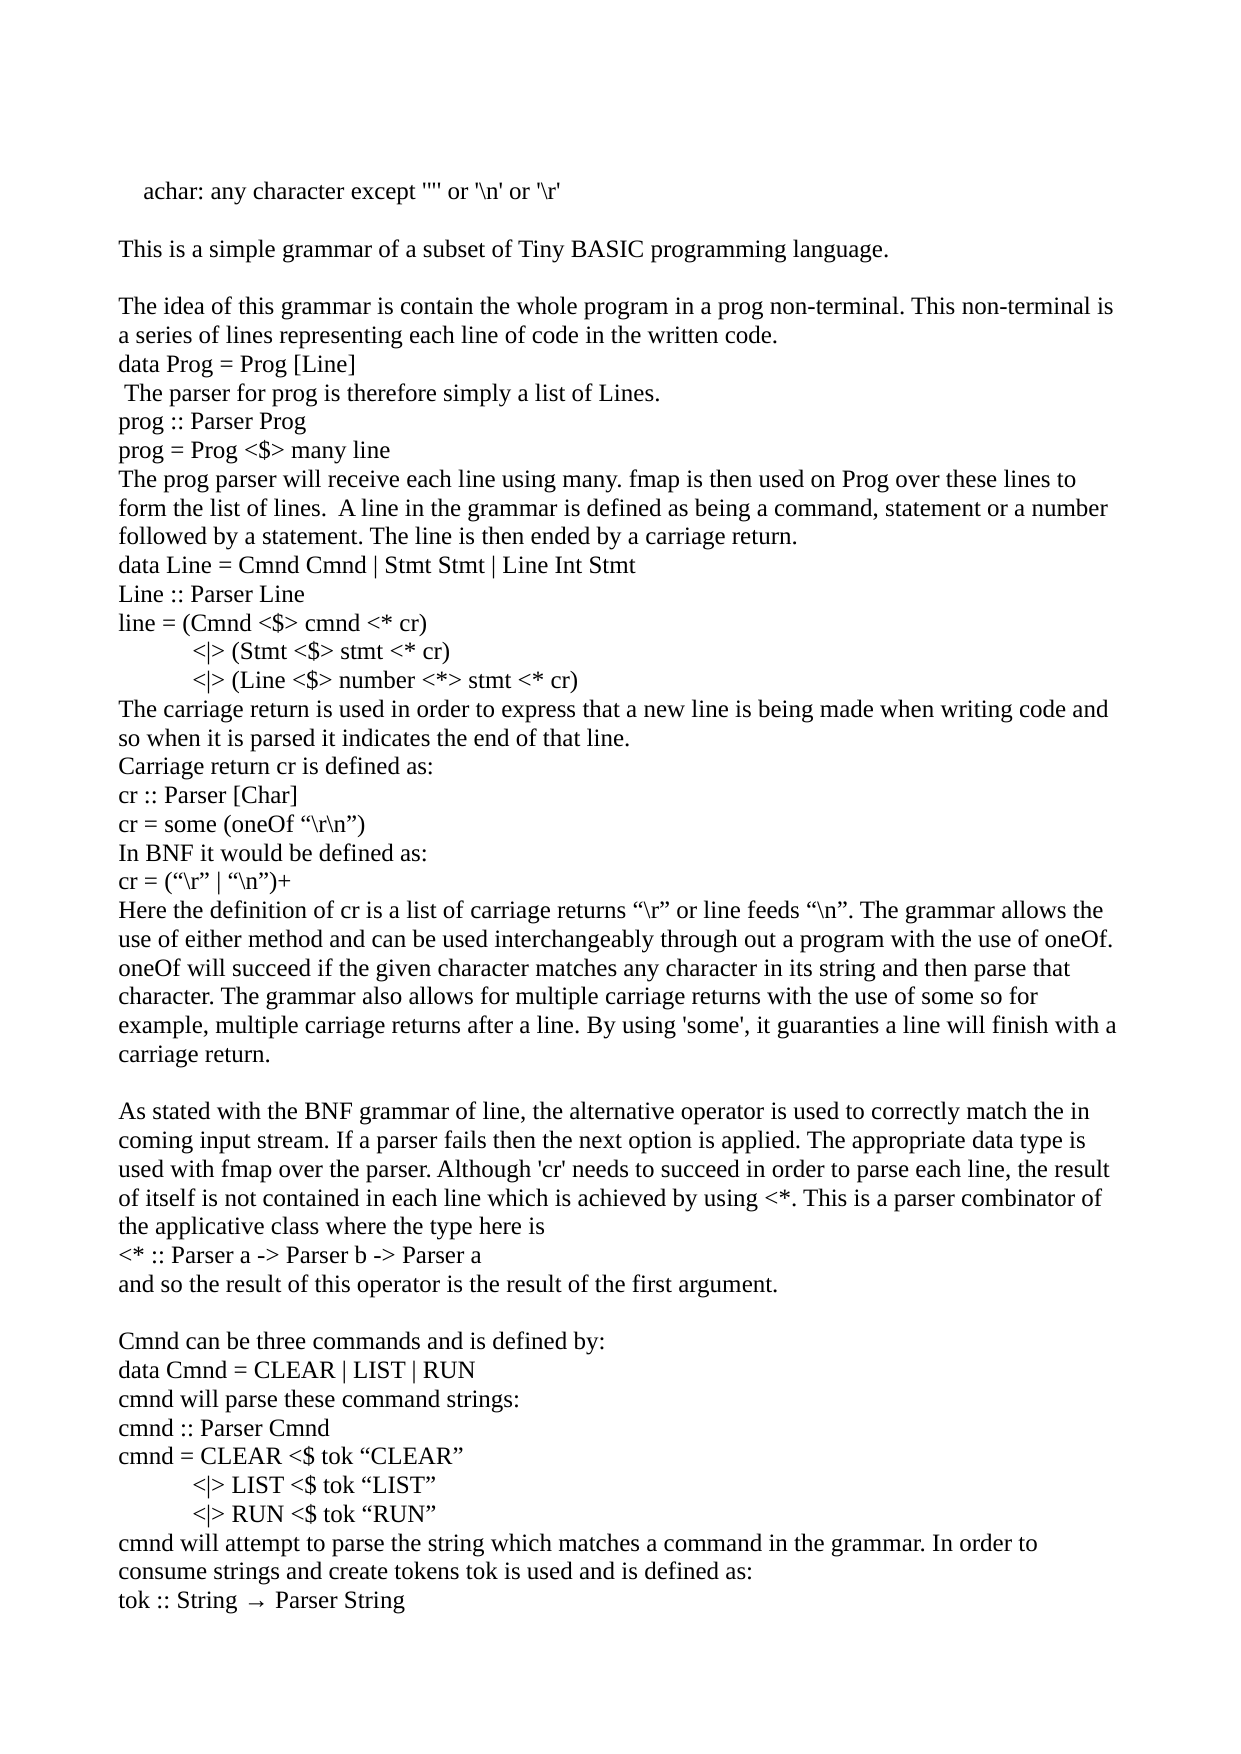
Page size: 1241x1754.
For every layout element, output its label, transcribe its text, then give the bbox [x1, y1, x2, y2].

text data Prog = Prog [Line] [118, 349, 1122, 378]
text The idea of this grammar is contain the whole program in a prog non-terminal. This non-terminal is a series of lines representing each line of code in the written code. [118, 291, 1122, 349]
text This is a simple grammar of a subset of Tiny BASIC programming language. [118, 234, 1122, 263]
text Carriage return cr is defined as: [118, 751, 1122, 780]
text The carriage return is used in order to express that a new line is being made when writing code and so when it is parsed it indicates the end of that line. [118, 694, 1122, 751]
text Here the definition of cr is a list of carriage returns “\r” or line feeds “\n”. The grammar allows the use of either method and can be used interchangeably through out a program with the use of oneOf. oneOf will succeed if the given character matches any character in its string and then parse that character. The grammar also allows for multiple carriage returns with the use of some so for example, multiple carriage returns after a line. By using 'some', it guaranties a line will finish with a carriage return. [118, 895, 1122, 1068]
text <* :: Parser a -> Parser b -> Parser a [118, 1240, 1122, 1269]
text line = (Cmnd <$> cmnd <* cr) [118, 608, 1122, 636]
text <|> (Stmt <$> stmt <* cr) <|> (Line <$> number <*> stmt <* cr) [118, 636, 1122, 694]
text <|> RUN <$ tok “RUN” [118, 1499, 1122, 1528]
text The parser for prog is therefore simply a list of Lines. [118, 378, 1122, 406]
text prog :: Parser Prog [118, 406, 1122, 435]
text cmnd will attempt to parse the string which matches a command in the grammar. In order to consume strings and create tokens tok is used and is defined as: tok :: String → Parser String [118, 1528, 1122, 1614]
text cr :: Parser [Char] [118, 780, 1122, 809]
text In BNF it would be defined as: cr = (“\r” | “\n”)+ [118, 838, 1122, 895]
text cmnd = CLEAR <$ tok “CLEAR” [118, 1441, 1122, 1470]
text prog = Prog <$> many line [118, 435, 1122, 464]
text cmnd :: Parser Cmnd [118, 1413, 1122, 1441]
text Cmnd can be three commands and is defined by: data Cmnd = CLEAR | LIST | RUN [118, 1326, 1122, 1384]
text <|> LIST <$ tok “LIST” [118, 1470, 1122, 1499]
text cr = some (oneOf “\r\n”) [118, 809, 1122, 838]
text Line :: Parser Line [118, 579, 1122, 608]
text achar: any character except '"' or '\n' or '\r' [118, 176, 1122, 205]
text cmnd will parse these command strings: [118, 1384, 1122, 1413]
text As stated with the BNF grammar of line, the alternative operator is used to correctly match the in coming input stream. If a parser fails then the next option is applied. The appropriate data type is used with fmap over the parser. Although 'cr' needs to succeed in order to parse each line, the result of itself is not contained in each line which is achieved by using <*. This is a parser combinator of the applicative class where the type here is [118, 1068, 1122, 1240]
text The prog parser will receive each line using many. fmap is then used on Prog over these lines to form the list of lines. A line in the grammar is defined as being a command, statement or a number followed by a statement. The line is then ended by a carriage return. [118, 464, 1122, 550]
text data Line = Cmnd Cmnd | Stmt Stmt | Line Int Stmt [118, 550, 1122, 579]
text and so the result of this operator is the result of the first argument. [118, 1269, 1122, 1298]
